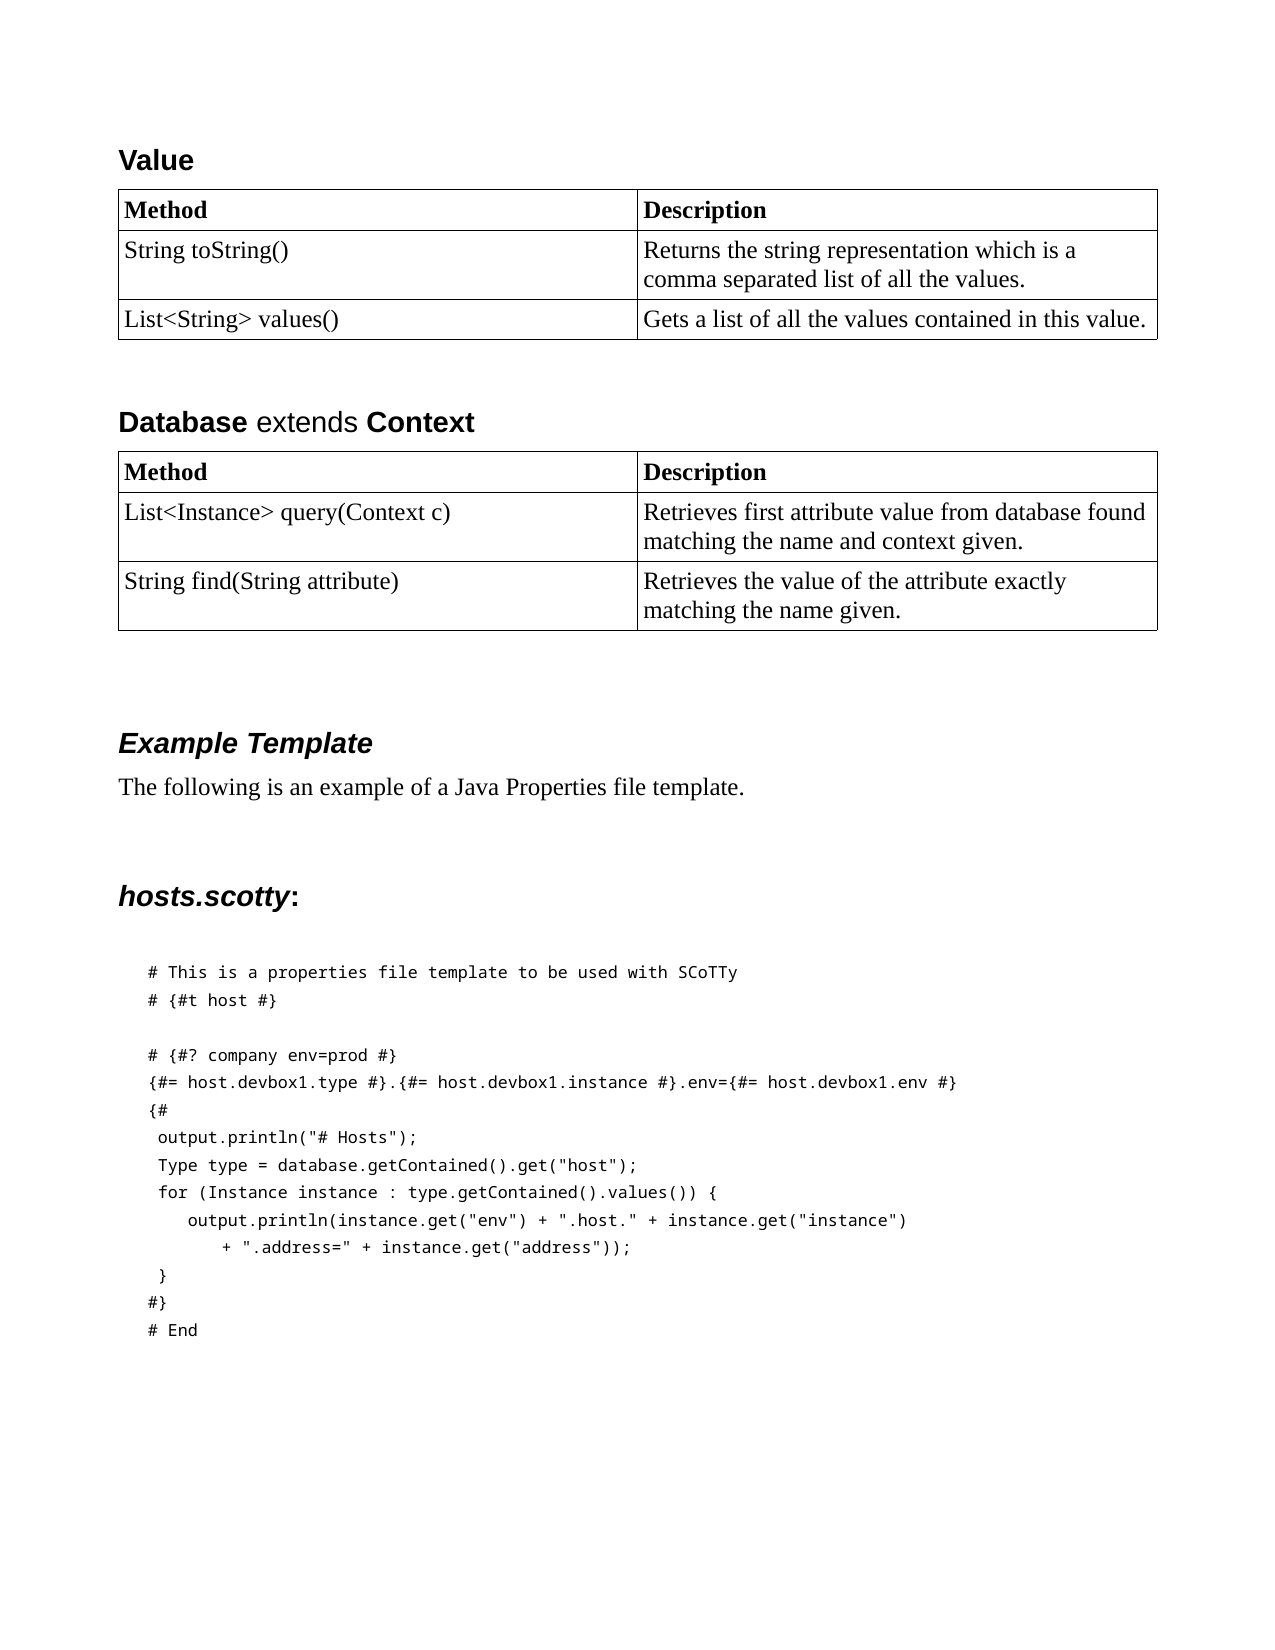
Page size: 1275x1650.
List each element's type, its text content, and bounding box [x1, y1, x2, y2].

subtitle Database extends Context [118, 405, 1157, 439]
text output.println(instance.get("env") + ".host." + instance.get("instance") [148, 1214, 1157, 1229]
table_cell Retrieves first attribute value from database found matching the name and context given. [638, 493, 1157, 561]
table_cell List<String> values() [119, 300, 637, 339]
text } [148, 1269, 1157, 1284]
table_header Method [119, 452, 637, 492]
text Type type = database.getContained().get("host"); [148, 1159, 1157, 1174]
table_cell List<Instance> query(Context c) [119, 493, 637, 561]
text + ".address=" + instance.get("address")); [148, 1242, 1157, 1257]
table_header Description [638, 190, 1157, 229]
table_cell String find(String attribute) [119, 562, 637, 630]
subtitle hosts.scotty: [118, 879, 1157, 913]
subtitle Example Template [118, 726, 1157, 759]
text {#= host.devbox1.type #}.{#= host.devbox1.instance #}.env={#= host.devbox1.env #} [148, 1077, 1157, 1092]
table_header Description [638, 452, 1157, 492]
table_cell String toString() [119, 231, 637, 298]
text # This is a properties file template to be used with SCoTTy [148, 967, 1157, 982]
text #} [148, 1297, 1157, 1312]
table_cell Gets a list of all the values contained in this value. [638, 300, 1157, 339]
text {# [148, 1104, 1157, 1119]
text # {#? company env=prod #} [148, 1049, 1157, 1064]
subtitle Value [118, 143, 1157, 177]
table_cell Returns the string representation which is a comma separated list of all the values. [638, 231, 1157, 298]
text for (Instance instance : type.getContained().values()) { [148, 1187, 1157, 1202]
table_cell Retrieves the value of the attribute exactly matching the name given. [638, 562, 1157, 630]
table_header Method [119, 190, 637, 229]
text output.println("# Hosts"); [148, 1132, 1157, 1147]
text # {#t host #} [148, 994, 1157, 1009]
text # End [148, 1324, 1157, 1339]
text The following is an example of a Java Properties file template. [118, 772, 1157, 801]
